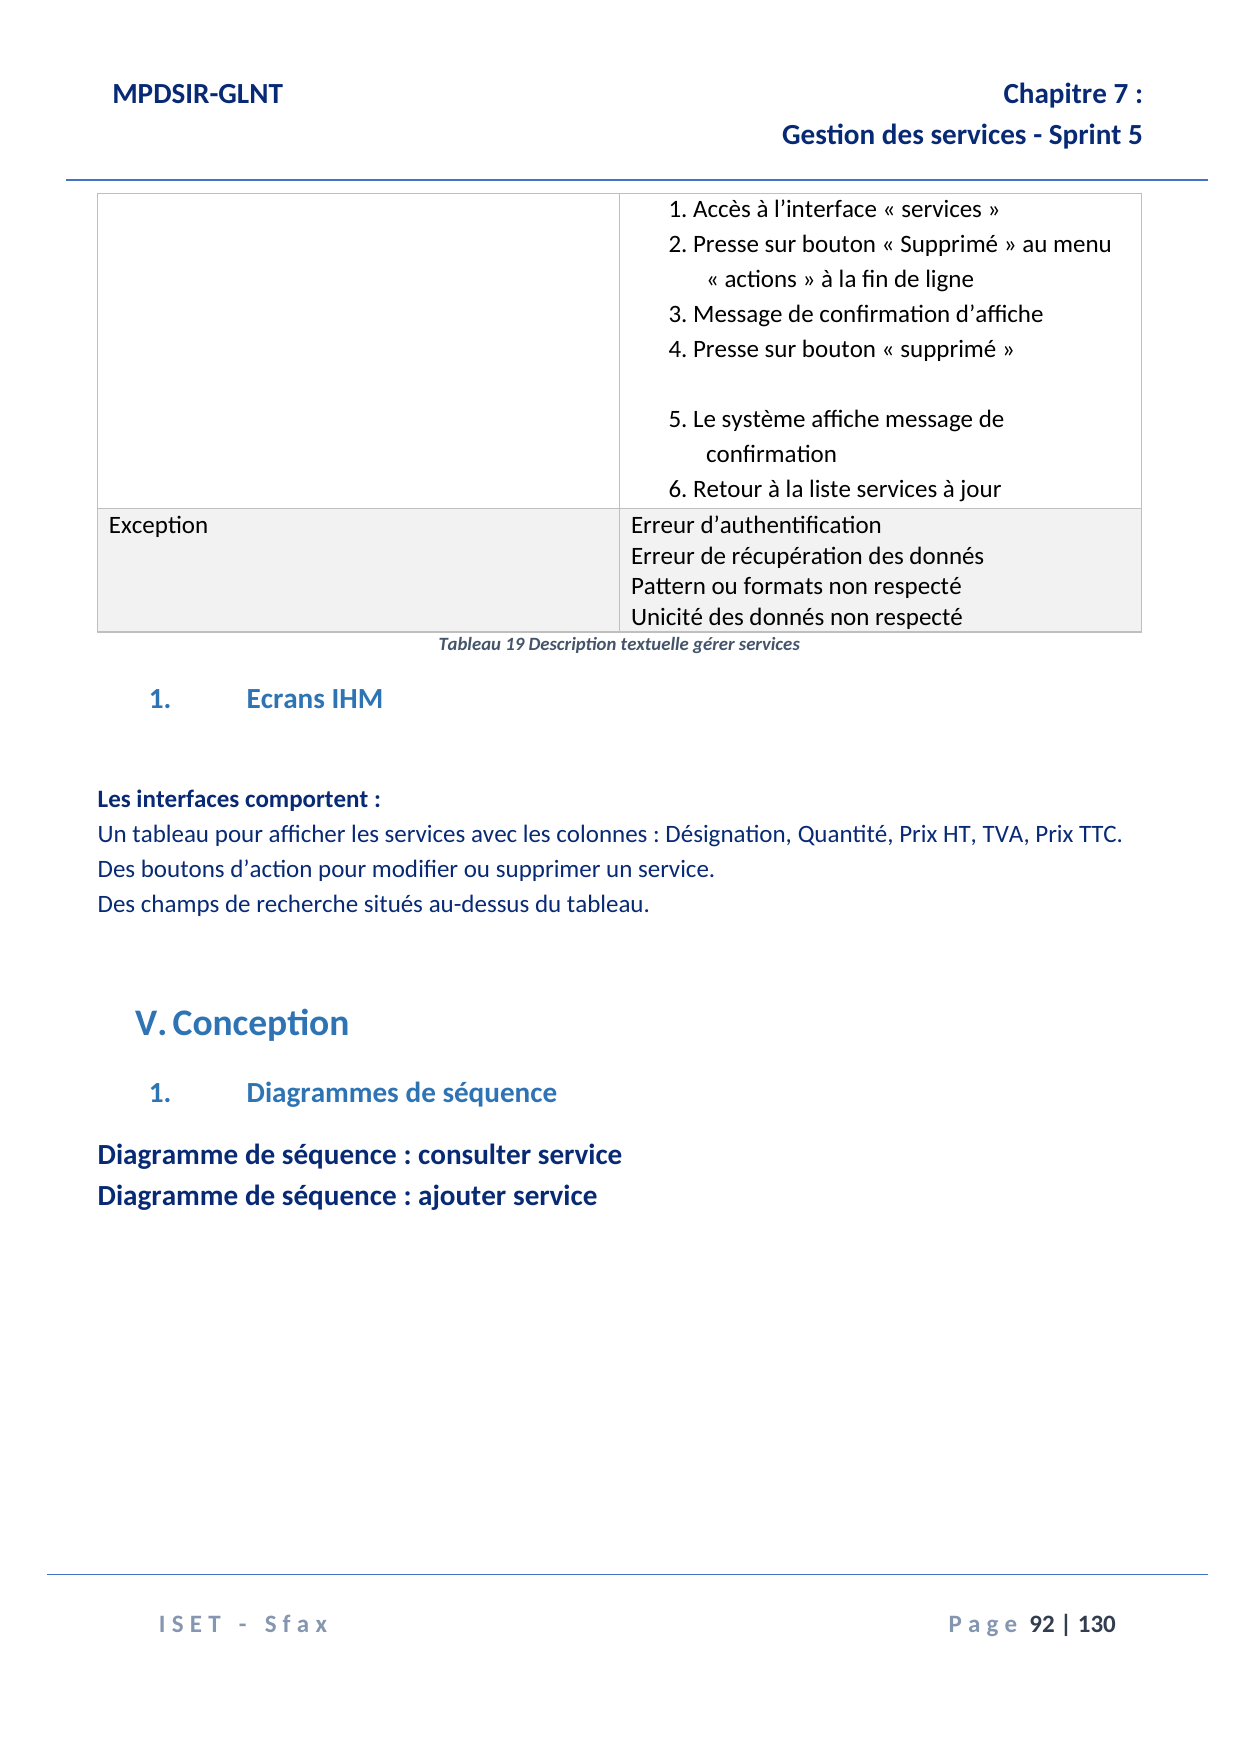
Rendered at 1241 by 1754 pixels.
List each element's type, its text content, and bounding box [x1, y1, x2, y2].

text Diagramme de séquence : ajouter service [97, 1177, 1143, 1212]
text Les interfaces comportent : [97, 783, 1143, 814]
subtitle Conception [135, 999, 1143, 1045]
text Un tableau pour afficher les services avec les colonnes : Désignation, Quantité, Prix HT, TVA, Prix TTC. [97, 818, 1143, 849]
table_cell [98, 194, 619, 508]
table_cell Exception [98, 509, 619, 631]
text Tableau 19 Description textuelle gérer services [97, 632, 1143, 655]
text Des boutons d’action pour modifier ou supprimer un service. [97, 853, 1143, 884]
text Diagramme de séquence : consulter service [97, 1136, 1143, 1171]
table_cell Erreur d’authentification Erreur de récupération des donnés Pattern ou formats non respecté Unicité des donnés non respecté [620, 509, 1141, 631]
table_cell 1. Accès à l’interface « services » 2. Presse sur bouton « Supprimé » au menu « actions » à la fin de ligne 3. Message de confirmation d’affiche 4. Presse sur bouton « supprimé » 5. Le système affiche message de confirmation 6. Retour à la liste services à jour [620, 194, 1141, 508]
subtitle Ecrans IHM [171, 680, 1143, 716]
text Des champs de recherche situés au-dessus du tableau. [97, 888, 1143, 919]
subtitle Diagrammes de séquence [171, 1074, 1143, 1110]
